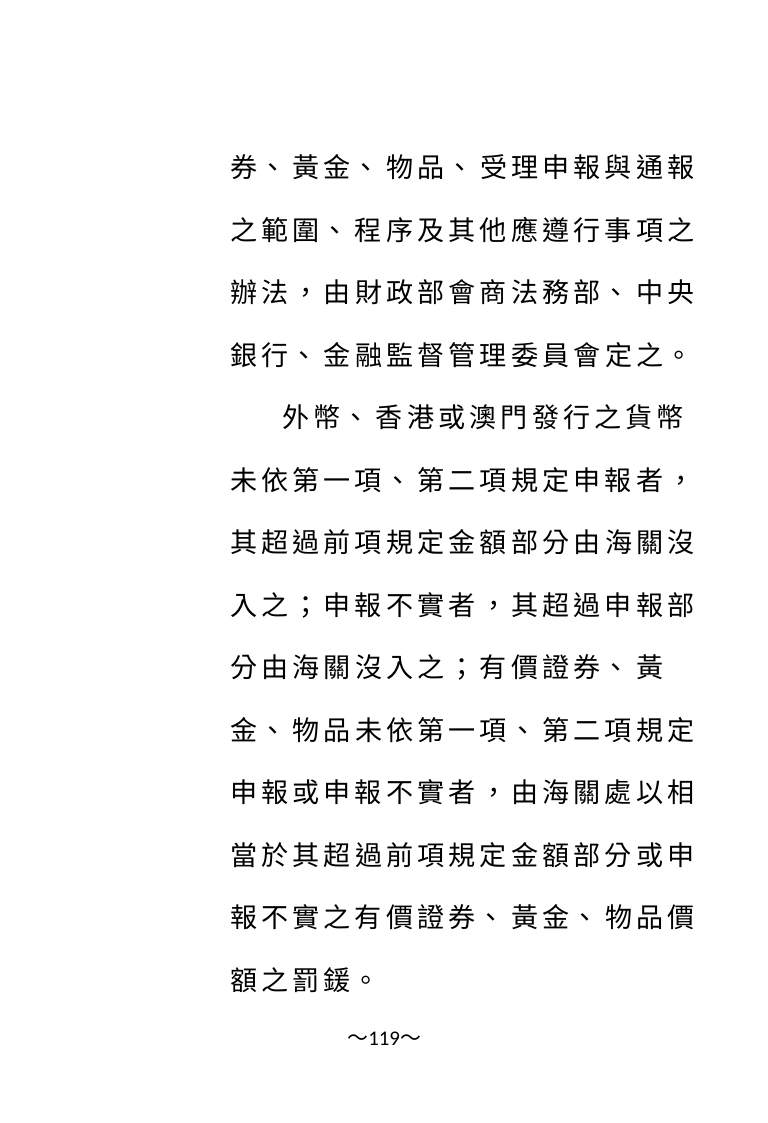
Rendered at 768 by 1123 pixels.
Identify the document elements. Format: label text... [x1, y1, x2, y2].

table_cell [51, 124, 214, 999]
table_cell 券、黃金、物品、受理申報與通報之範圍、程序及其他應遵行事項之辦法，由財政部會商法務部、中央銀行、金融監督管理委員會定之。 外幣、香港或澳門發行之貨幣未依第一項、第二項規定申報者，其超過前項規定金額部分由海關沒入之；申報不實者，其超過申報部分由海關沒入之；有價證券、黃金、物品未依第一項、第二項規定申報或申報不實者，由海關處以相當於其超過前項規定金額部分或申報不實之有價證券、黃金、物品價額之罰鍰。 [214, 124, 716, 999]
